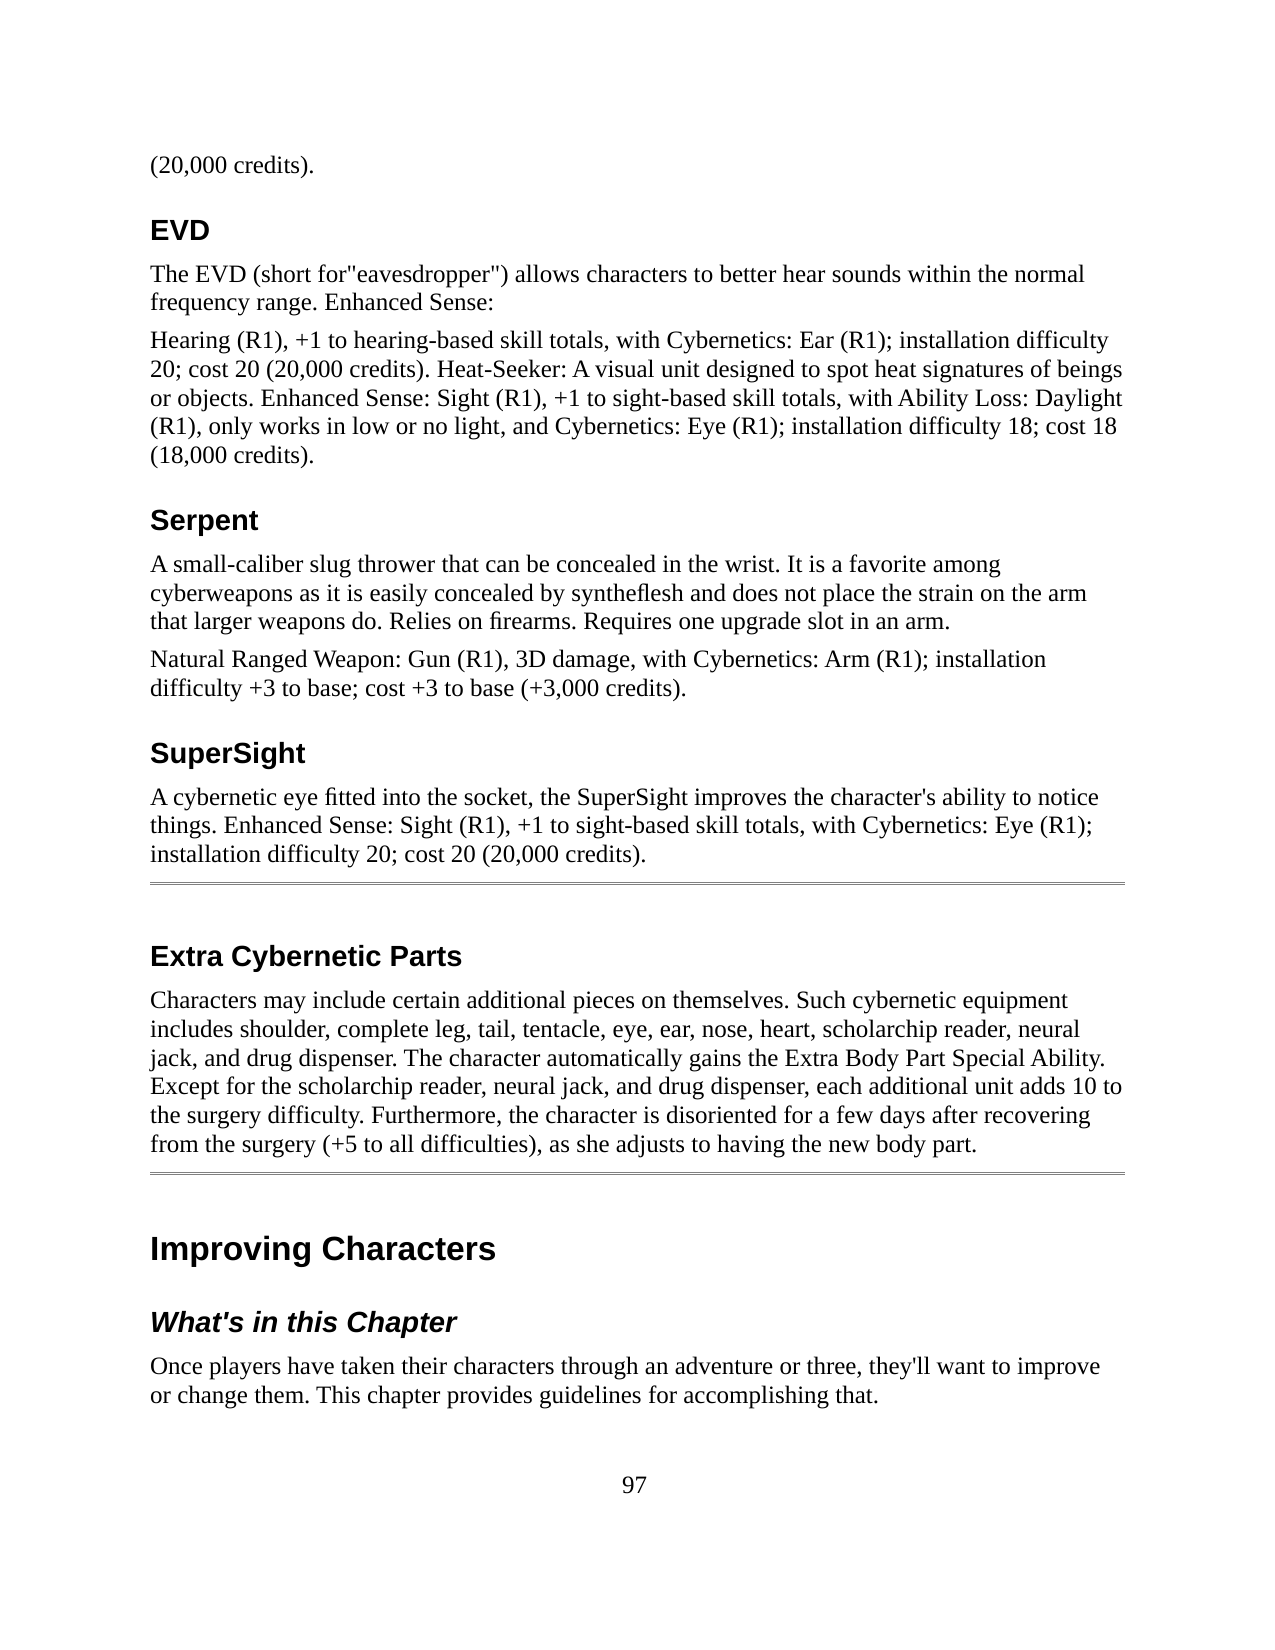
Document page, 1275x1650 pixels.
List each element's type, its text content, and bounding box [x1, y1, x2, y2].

text Natural Ranged Weapon: Gun (R1), 3D damage, with Cybernetics: Arm (R1); installation difficulty +3 to base; cost +3 to base (+3,000 credits). [150, 644, 1125, 702]
subtitle SuperSight [150, 736, 1125, 769]
text A cybernetic eye ﬁtted into the socket, the SuperSight improves the character's ability to notice things. Enhanced Sense: Sight (R1), +1 to sight-based skill totals, with Cybernetics: Eye (R1); installation difficulty 20; cost 20 (20,000 credits). [150, 782, 1125, 868]
text Once players have taken their characters through an adventure or three, they'll want to improve or change them. This chapter provides guidelines for accomplishing that. [150, 1351, 1125, 1408]
subtitle Improving Characters [150, 1229, 1125, 1267]
text A small-caliber slug thrower that can be concealed in the wrist. It is a favorite among cyberweapons as it is easily concealed by syntheﬂesh and does not place the strain on the arm that larger weapons do. Relies on ﬁrearms. Requires one upgrade slot in an arm. [150, 549, 1125, 635]
subtitle Extra Cybernetic Parts [150, 939, 1125, 973]
subtitle Serpent [150, 503, 1125, 536]
text (20,000 credits). [150, 150, 1125, 179]
text Hearing (R1), +1 to hearing-based skill totals, with Cybernetics: Ear (R1); installation difficulty 20; cost 20 (20,000 credits). Heat-Seeker: A visual unit designed to spot heat signatures of beings or objects. Enhanced Sense: Sight (R1), +1 to sight-based skill totals, with Ability Loss: Daylight (R1), only works in low or no light, and Cybernetics: Eye (R1); installation difficulty 18; cost 18 (18,000 credits). [150, 325, 1125, 469]
text Characters may include certain additional pieces on themselves. Such cybernetic equipment includes shoulder, complete leg, tail, tentacle, eye, ear, nose, heart, scholarchip reader, neural jack, and drug dispenser. The character automatically gains the Extra Body Part Special Ability. Except for the scholarchip reader, neural jack, and drug dispenser, each additional unit adds 10 to the surgery difficulty. Furthermore, the character is disoriented for a few days after recovering from the surgery (+5 to all difficulties), as she adjusts to having the new body part. [150, 985, 1125, 1158]
text The EVD (short for"eavesdropper") allows characters to better hear sounds within the normal frequency range. Enhanced Sense: [150, 259, 1125, 316]
subtitle What's in this Chapter [150, 1305, 1125, 1338]
subtitle EVD [150, 213, 1125, 246]
